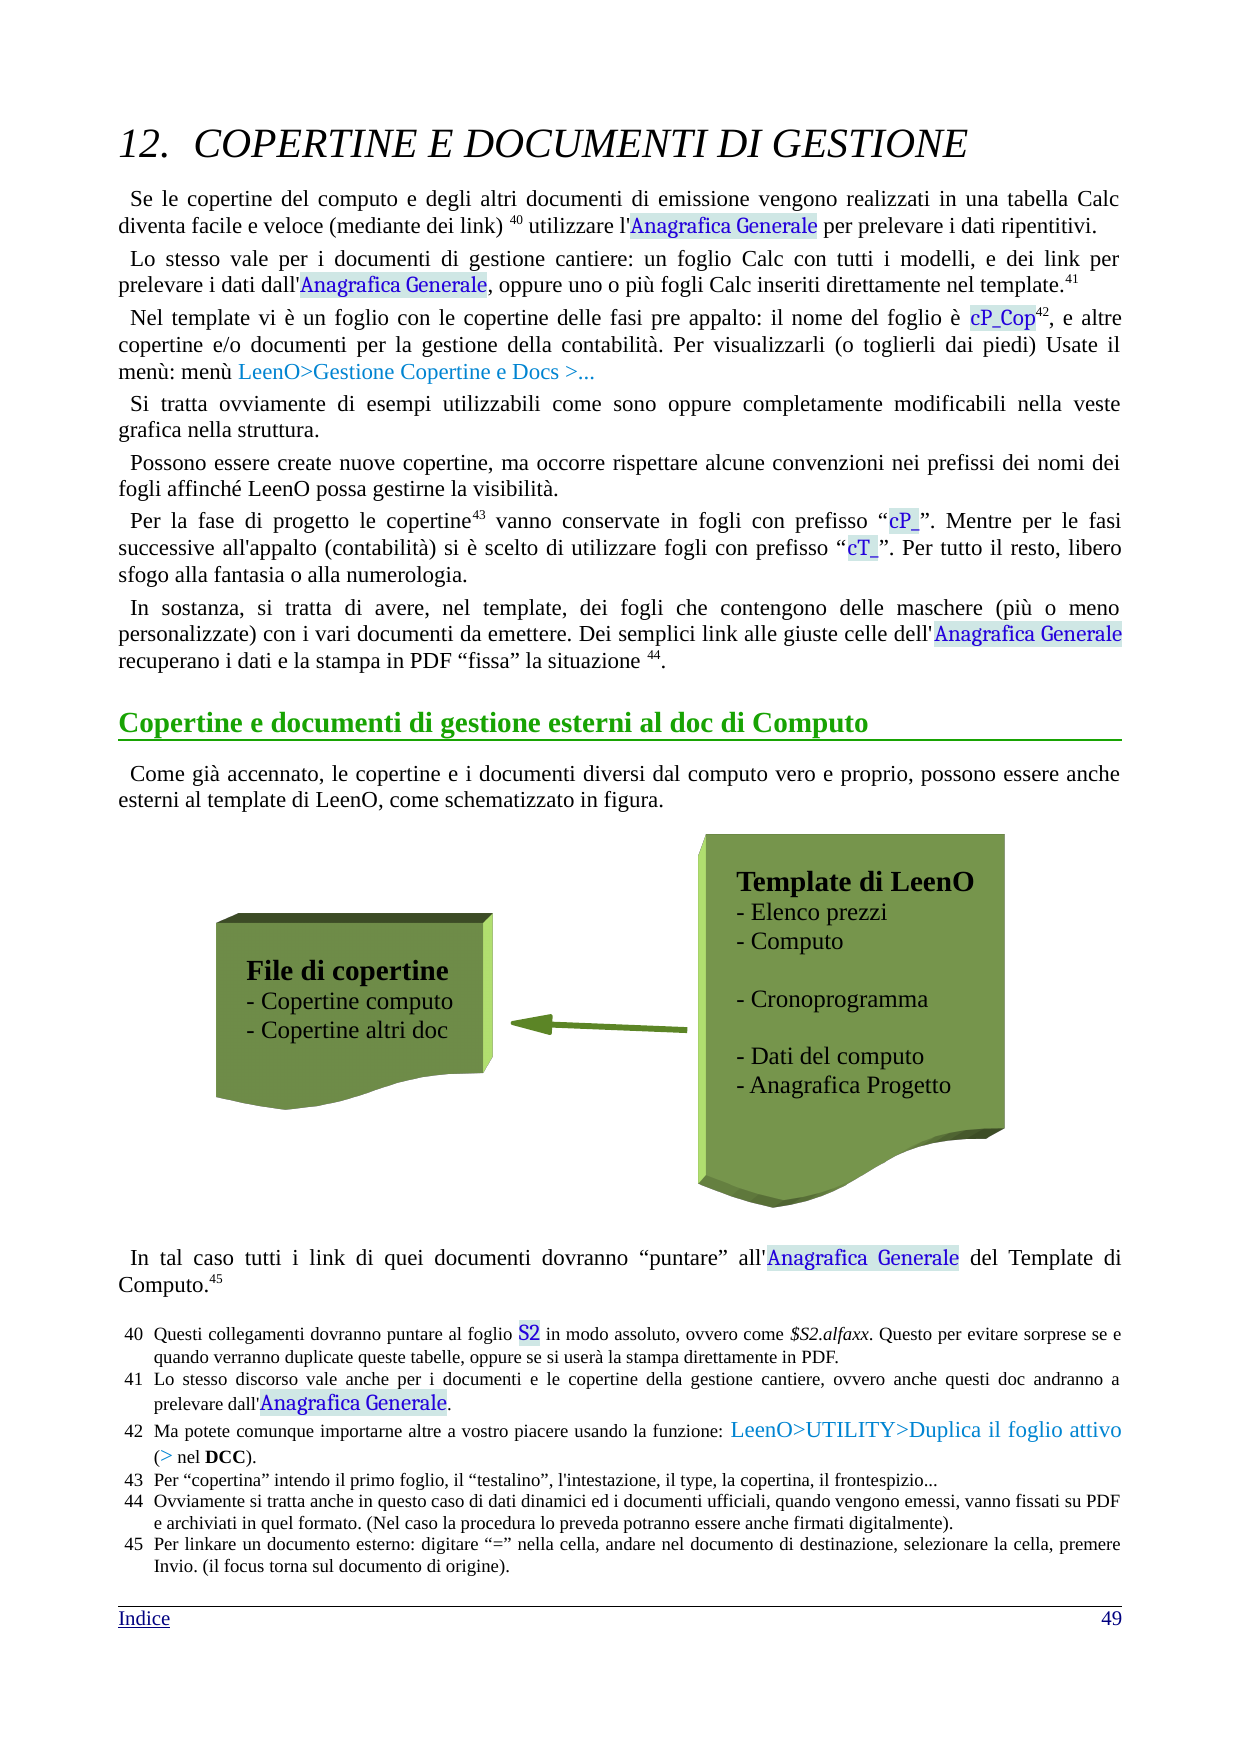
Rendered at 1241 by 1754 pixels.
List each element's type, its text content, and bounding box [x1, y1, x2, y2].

text Come già accennato, le copertine e i documenti diversi dal computo vero e proprio, possono essere anche esterni al template di LeenO, come schematizzato in figura. [118, 760, 1122, 813]
text Se le copertine del computo e degli altri documenti di emissione vengono realizzati in una tabella Calc diventa facile e veloce (mediante dei link) utilizzare l'Anagrafica Generale per prelevare i dati ripentitivi. [118, 186, 1122, 239]
text Per linkare un documento esterno: digitare “=” nella cella, andare nel documento di destinazione, selezionare la cella, premere Invio. (il focus torna sul documento di origine). [124, 1533, 1122, 1576]
text Lo stesso discorso vale anche per i documenti e le copertine della gestione cantiere, ovvero anche questi doc andranno a prelevare dall'Anagrafica Generale. [124, 1368, 1122, 1416]
text In sostanza, si tratta di avere, nel template, dei fogli che contengono delle maschere (più o meno personalizzate) con i vari documenti da emettere. Dei semplici link alle giuste celle dell'Anagrafica Generale recuperano i dati e la stampa in PDF “fissa” la situazione . [118, 594, 1122, 673]
text In tal caso tutti i link di quei documenti dovranno “puntare” all'Anagrafica Generale del Template di Computo. [118, 1244, 1122, 1298]
text Per la fase di progetto le copertine vanno conservate in fogli con prefisso “cP_”. Mentre per le fasi successive all'appalto (contabilità) si è scelto di utilizzare fogli con prefisso “cT_”. Per tutto il resto, libero sfogo alla fantasia o alla numerologia. [118, 507, 1122, 588]
text Si tratta ovviamente di esempi utilizzabili come sono oppure completamente modificabili nella veste grafica nella struttura. [118, 390, 1122, 443]
subtitle Copertine e documenti di gestione esterni al doc di Computo [118, 705, 1122, 739]
text Nel template vi è un foglio con le copertine delle fasi pre appalto: il nome del foglio è cP_Cop, e altre copertine e/o documenti per la gestione della contabilità. Per visualizzarli (o toglierli dai piedi) Usate il menù: menù LeenO>Gestione Copertine e Docs >... [118, 304, 1122, 384]
table_header [118, 819, 1122, 1244]
text Questi collegamenti dovranno puntare al foglio S2 in modo assoluto, ovvero come $S2.alfaxx. Questo per evitare sorprese se e quando verranno duplicate queste tabelle, oppure se si userà la stampa direttamente in PDF. [124, 1320, 1122, 1368]
text Ma potete comunque importarne altre a vostro piacere usando la funzione: LeenO>UTILITY>Duplica il foglio attivo (> nel DCC). [124, 1416, 1122, 1468]
text Lo stesso vale per i documenti di gestione cantiere: un foglio Calc con tutti i modelli, e dei link per prelevare i dati dall'Anagrafica Generale, oppure uno o più fogli Calc inseriti direttamente nel template. [118, 245, 1122, 298]
text Ovviamente si tratta anche in questo caso di dati dinamici ed i documenti ufficiali, quando vengono emessi, vanno fissati su PDF e archiviati in quel formato. (Nel caso la procedura lo preveda potranno essere anche firmati digitalmente). [124, 1490, 1122, 1533]
text Per “copertina” intendo il primo foglio, il “testalino”, l'intestazione, il type, la copertina, il frontespizio... [124, 1468, 1122, 1490]
text Possono essere create nuove copertine, ma occorre rispettare alcune convenzioni nei prefissi dei nomi dei fogli affinché LeenO possa gestirne la visibilità. [118, 449, 1122, 501]
subtitle COPERTINE E DOCUMENTI DI GESTIONE [118, 118, 1122, 166]
